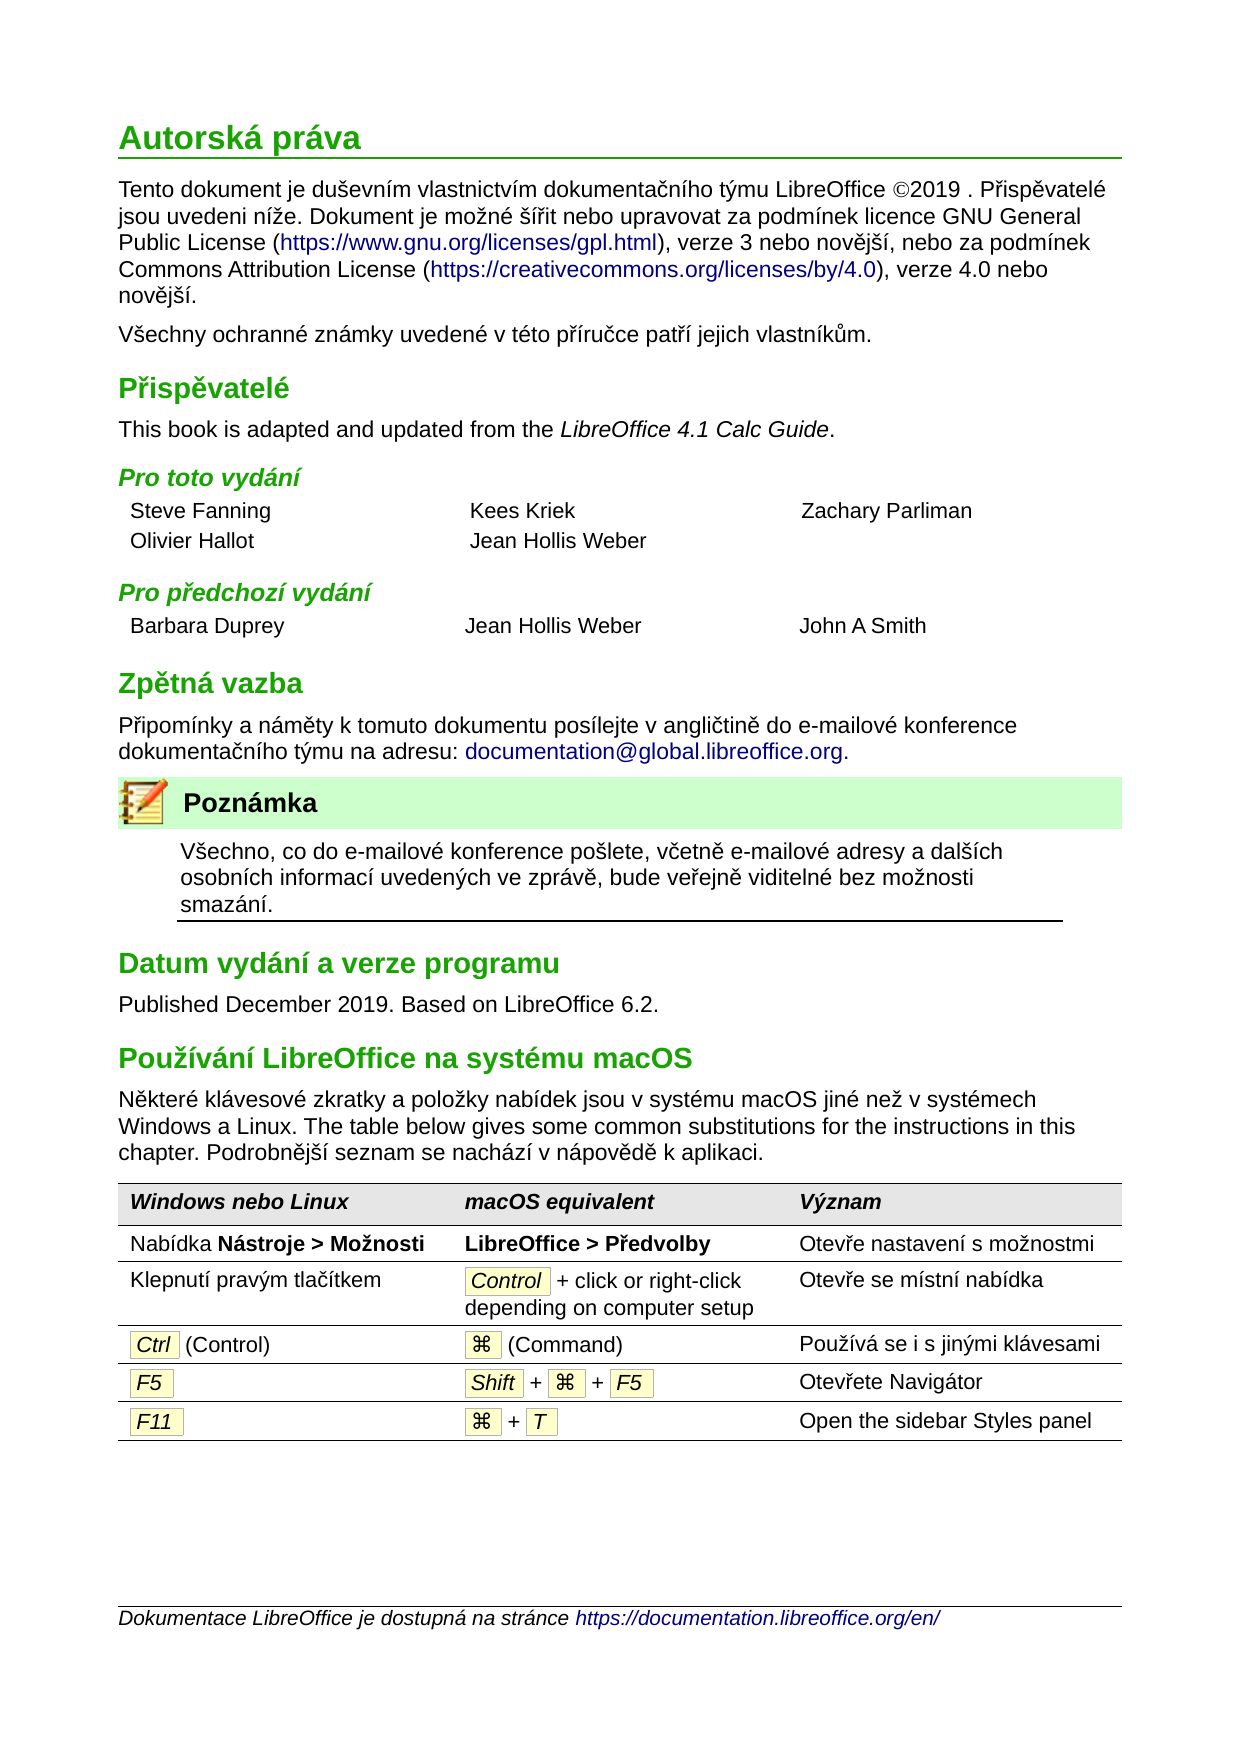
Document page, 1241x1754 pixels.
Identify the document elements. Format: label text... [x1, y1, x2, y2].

subtitle Pro toto vydání [118, 463, 1122, 492]
table_cell Olivier Hallot [118, 528, 458, 557]
text This book is adapted and updated from the LibreOffice 4.1 Calc Guide. [118, 416, 1122, 442]
table_cell Otevře se místní nabídka [787, 1262, 1122, 1324]
table_header John A Smith [788, 613, 1122, 643]
text Připomínky a náměty k tomuto dokumentu posílejte v angličtině do e-mailové konference dokumentačního týmu na adresu: documentation@global.libreoffice.org. [118, 712, 1122, 764]
table_cell Nabídka Nástroje > Možnosti [118, 1226, 453, 1261]
table_header Význam [787, 1184, 1122, 1225]
table_cell Open the sidebar Styles panel [787, 1402, 1122, 1440]
text Některé klávesové zkratky a položky nabídek jsou v systému macOS jiné než v systémech Windows a Linux. The table below gives some common substitutions for the instructions in this chapter. Podrobnější seznam se nachází v nápovědě k aplikaci. [118, 1086, 1122, 1165]
table_cell Ctrl (Control) [118, 1326, 453, 1363]
table_cell Otevře nastavení s možnostmi [787, 1226, 1122, 1261]
subtitle Datum vydání a verze programu [118, 946, 1122, 979]
text Published December 2019. Based on LibreOffice 6.2. [118, 991, 1122, 1017]
text Všechno, co do e-mailové konference pošlete, včetně e-mailové adresy a dalších osobních informací uvedených ve zprávě, bude veřejně viditelné bez možnosti smazání. [177, 835, 1063, 920]
table_header Jean Hollis Weber [453, 613, 787, 643]
table_cell [789, 528, 1122, 557]
table_cell Otevřete Navigátor [787, 1364, 1122, 1401]
table_cell F11 [118, 1402, 453, 1440]
table_cell Control + click or right-click depending on computer setup [453, 1262, 787, 1324]
subtitle Poznámka [118, 777, 1122, 829]
subtitle Zpětná vazba [118, 666, 1122, 700]
text Všechny ochranné známky uvedené v této příručce patří jejich vlastníkům. [118, 321, 1122, 347]
table_header Kees Kriek [458, 498, 789, 528]
table_header Steve Fanning [118, 498, 458, 528]
table_cell F5 [118, 1364, 453, 1401]
table_header Barbara Duprey [118, 613, 453, 643]
table_header Windows nebo Linux [118, 1184, 453, 1225]
table_cell Klepnutí pravým tlačítkem [118, 1262, 453, 1324]
subtitle Autorská práva [118, 118, 1122, 157]
subtitle Pro předchozí vydání [118, 578, 1122, 607]
text Tento dokument je duševním vlastnictvím dokumentačního týmu LibreOffice ©2019 . Přispěvatelé jsou uvedeni níže. Dokument je možné šířit nebo upravovat za podmínek licence GNU General Public License (https://www.gnu.org/licenses/gpl.html), verze 3 nebo novější, nebo za podmínek Commons Attribution License (https://creativecommons.org/licenses/by/4.0), verze 4.0 nebo novější. [118, 176, 1122, 308]
table_cell LibreOffice > Předvolby [453, 1226, 787, 1261]
table_header macOS equivalent [453, 1184, 787, 1225]
subtitle Používání LibreOffice na systému macOS [118, 1041, 1122, 1074]
table_header Zachary Parliman [789, 498, 1122, 528]
table_cell Jean Hollis Weber [458, 528, 789, 557]
picture [119, 777, 170, 828]
table_cell Používá se i s jinými klávesami [787, 1326, 1122, 1363]
table_cell Shift + ⌘ + F5 [453, 1364, 787, 1401]
subtitle Přispěvatelé [118, 371, 1122, 404]
table_cell ⌘ + T [453, 1402, 787, 1440]
table_cell ⌘ (Command) [453, 1326, 787, 1363]
